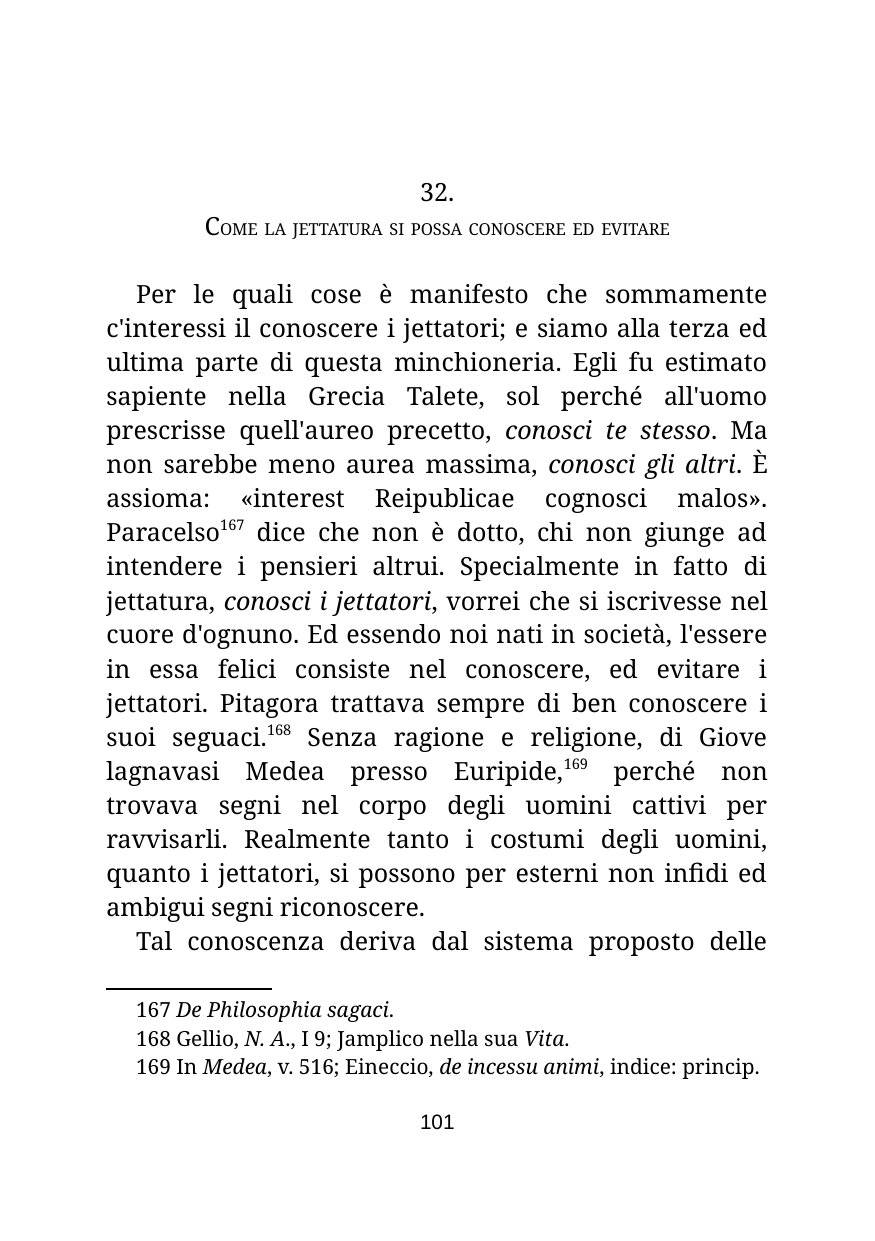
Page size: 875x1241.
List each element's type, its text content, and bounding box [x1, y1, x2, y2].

text Tal conoscenza deriva dal sistema proposto delle [106, 924, 768, 958]
text Come la jettatura si possa conoscere ed evitare [106, 208, 768, 242]
text In Medea, v. 516; Eineccio, de incessu animi, indice: princip. [106, 1052, 768, 1081]
text Gellio, N. A., I 9; Jamplico nella sua Vita. [106, 1024, 768, 1052]
text De Philosophia sagaci. [106, 995, 768, 1024]
text 32. [106, 174, 768, 208]
text Per le quali cose è manifesto che sommamente c'interessi il conoscere i jettatori; e siamo alla terza ed ultima parte di questa minchioneria. Egli fu estimato sapiente nella Grecia Talete, sol perché all'uomo prescrisse quell'aureo precetto, conosci te stesso. Ma non sarebbe meno aurea massima, conosci gli altri. È assioma: «interest Reipublicae cognosci malos». Paracelso dice che non è dotto, chi non giunge ad intendere i pensieri altrui. Specialmente in fatto di jettatura, conosci i jettatori, vorrei che si iscrivesse nel cuore d'ognuno. Ed essendo noi nati in società, l'essere in essa felici consiste nel conoscere, ed evitare i jettatori. Pitagora trattava sempre di ben conoscere i suoi seguaci. Senza ragione e religione, di Giove lagnavasi Medea presso Euripide, perché non trovava segni nel corpo degli uomini cattivi per ravvisarli. Realmente tanto i costumi degli uomini, quanto i jettatori, si possono per esterni non infidi ed ambigui segni riconoscere. [106, 277, 768, 924]
